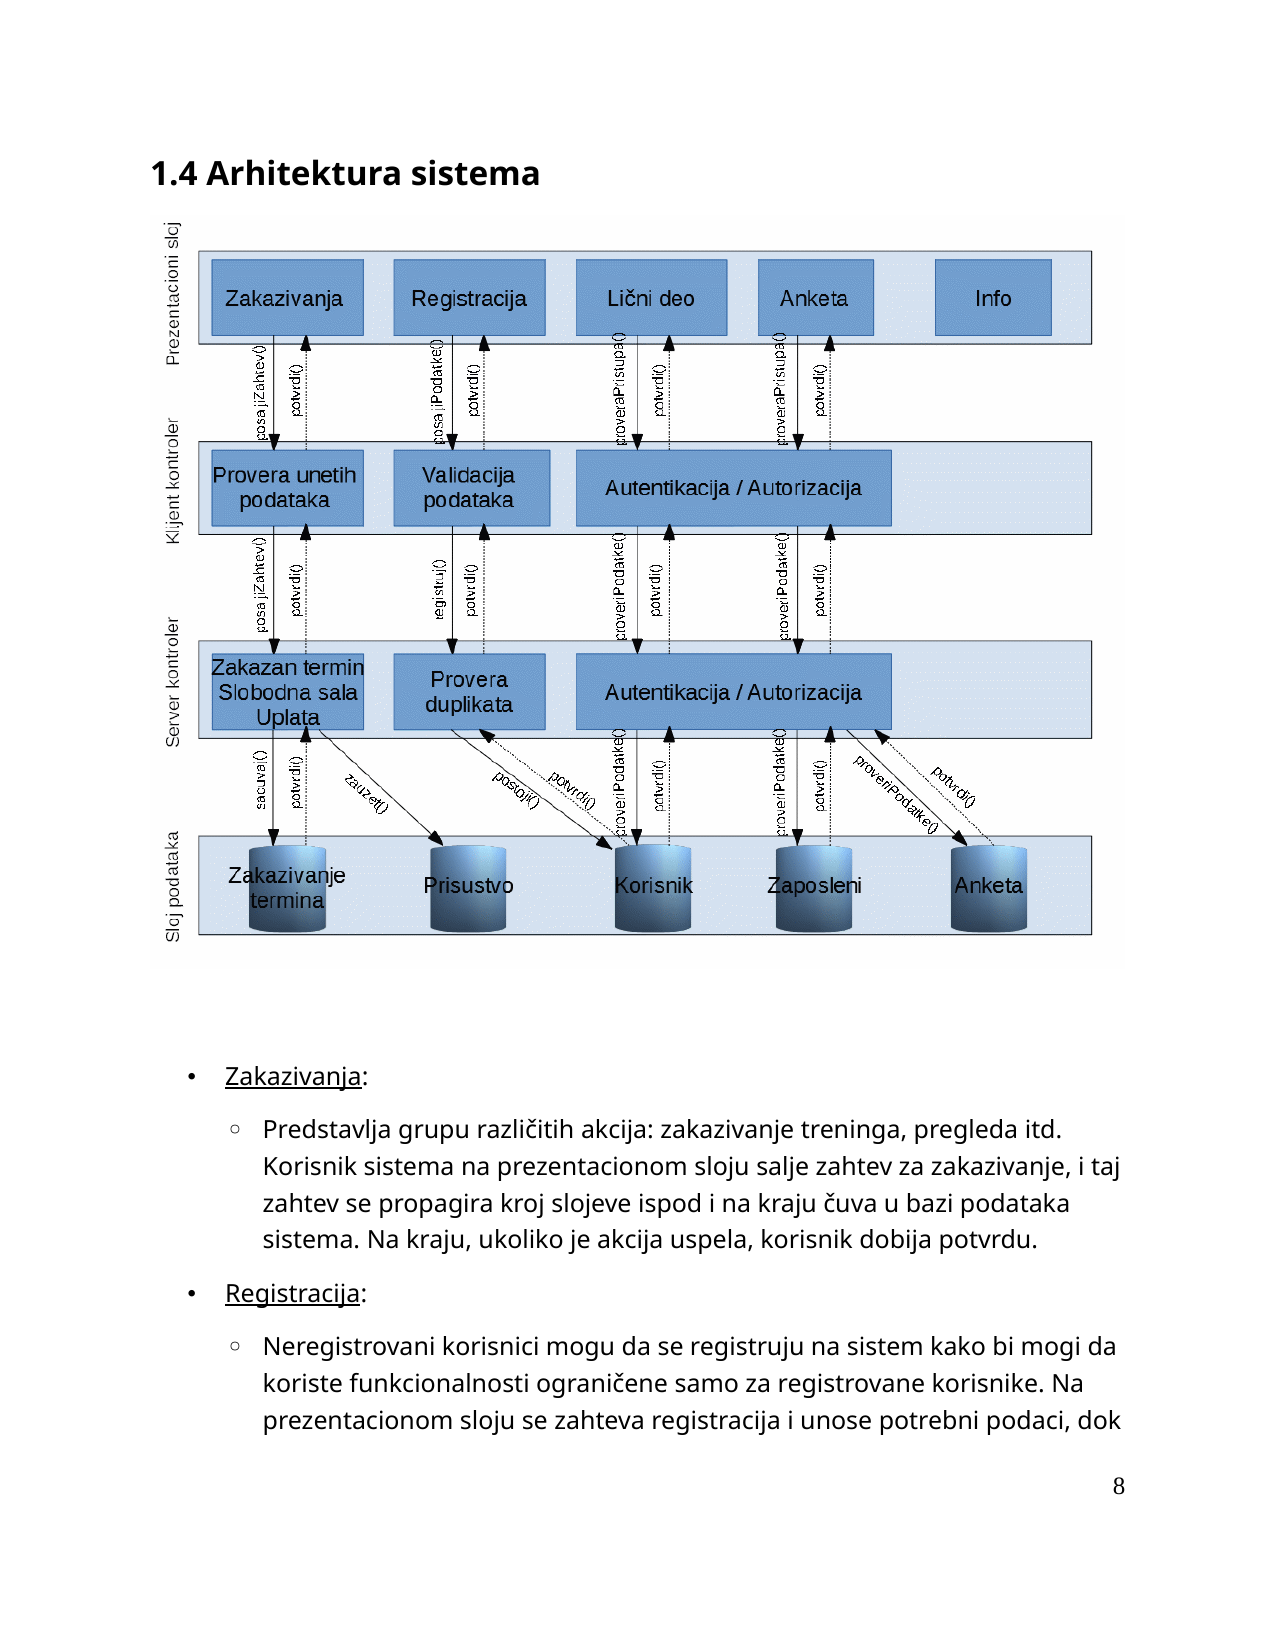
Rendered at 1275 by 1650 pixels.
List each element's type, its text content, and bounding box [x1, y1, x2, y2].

list Neregistrovani korisnici mogu da se registruju na sistem kako bi mogi da koriste funkcionalnosti ograničene samo za registrovane korisnike. Na prezentacionom sloju se zahteva registracija i unose potrebni podaci, dok [225, 1329, 1125, 1437]
list Predstavlja grupu različitih akcija: zakazivanje treninga, pregleda itd. Korisnik sistema na prezentacionom sloju salje zahtev za zakazivanje, i taj zahtev se propagira kroj slojeve ispod i na kraju čuva u bazi podataka sistema. Na kraju, ukoliko je akcija uspela, korisnik dobija potvrdu. [225, 1112, 1125, 1256]
picture [150, 215, 1125, 969]
list Zakazivanja: [187, 1058, 1125, 1092]
list Registracija: [187, 1276, 1125, 1309]
text 1.4 Arhitektura sistema [150, 150, 1125, 195]
